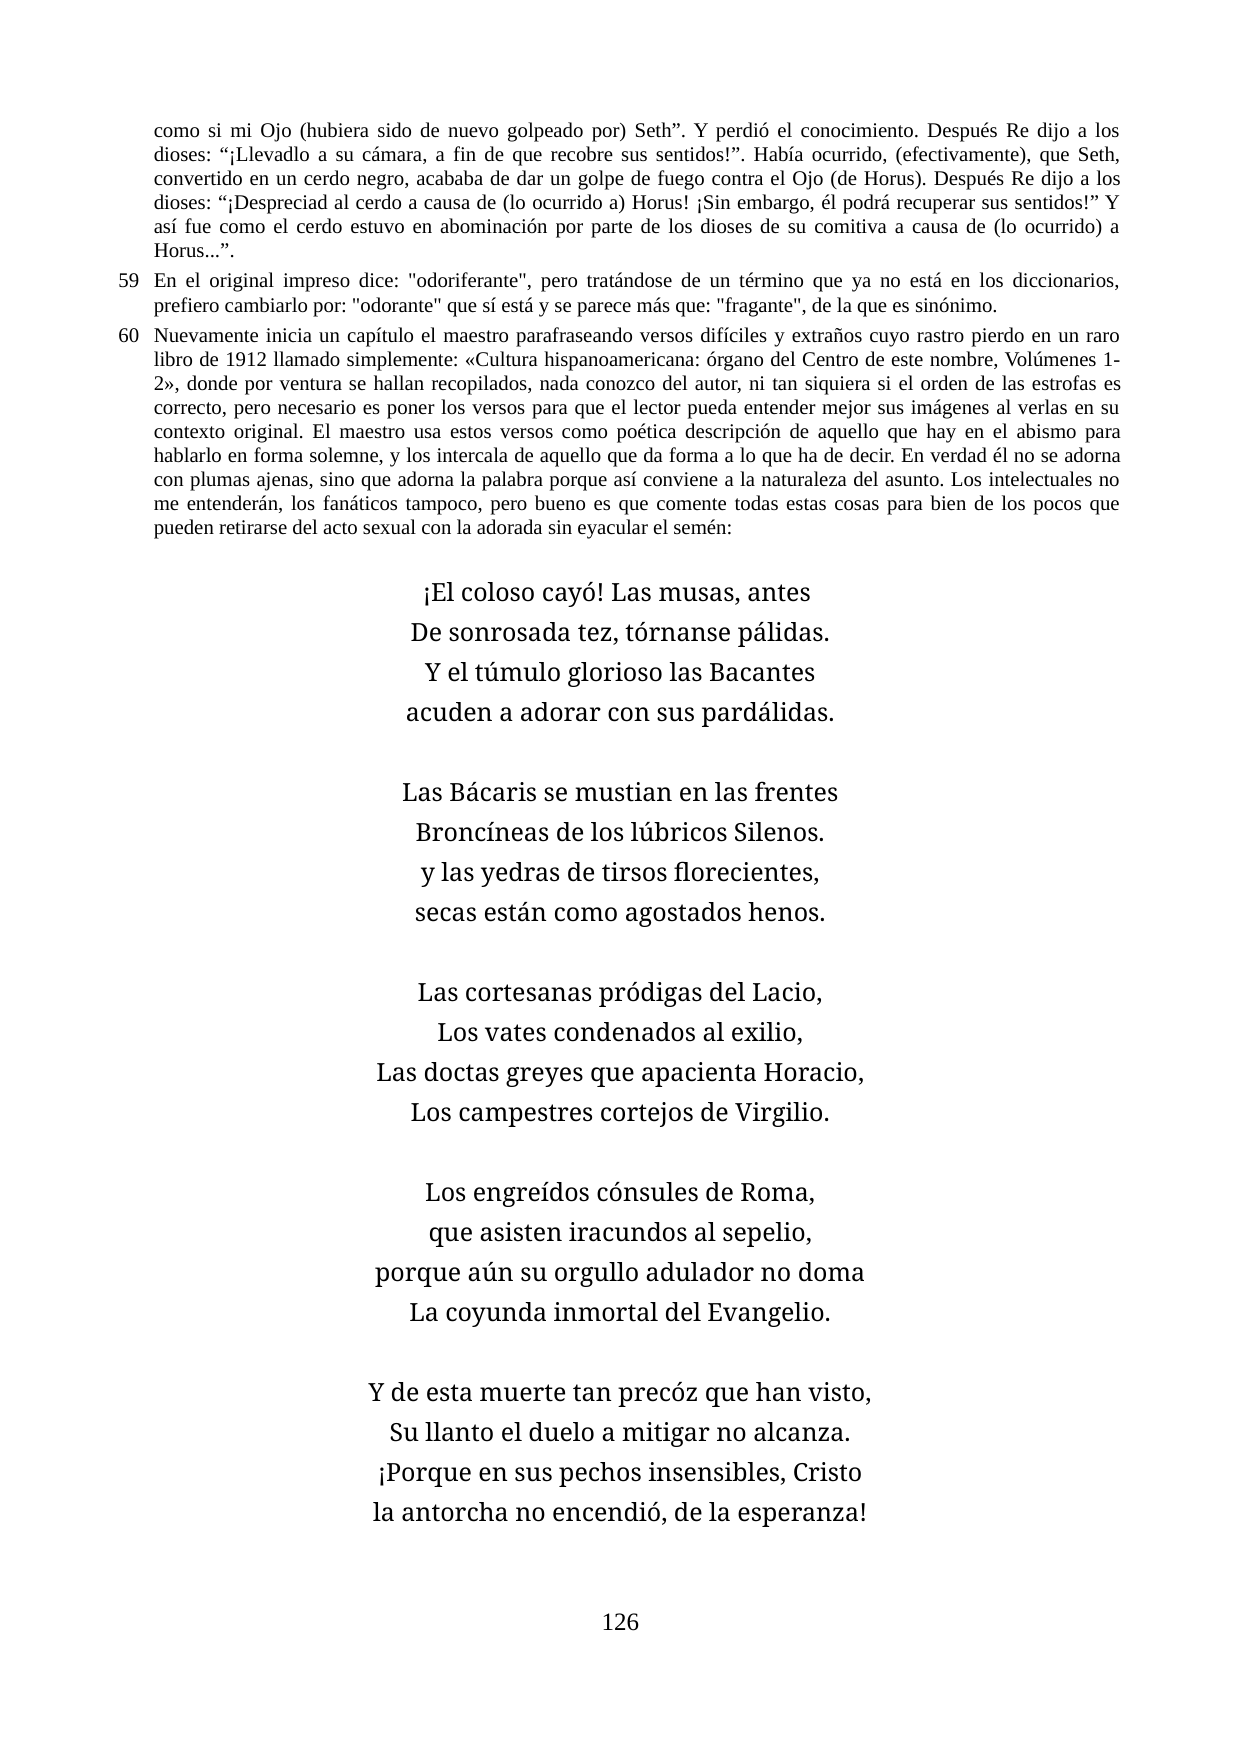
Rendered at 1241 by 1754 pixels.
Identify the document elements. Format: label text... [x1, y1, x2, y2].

text Las cortesanas pródigas del Lacio, [118, 975, 1122, 1009]
text La coyunda inmortal del Evangelio. [118, 1295, 1122, 1329]
text ¡El coloso cayó! Las musas, antes [118, 575, 1122, 609]
text Las doctas greyes que apacienta Horacio, [118, 1055, 1122, 1089]
text Los engreídos cónsules de Roma, [118, 1175, 1122, 1209]
text y las yedras de tirsos florecientes, [118, 855, 1122, 889]
text De sonrosada tez, tórnanse pálidas. [118, 615, 1122, 649]
text ¡Porque en sus pechos insensibles, Cristo [118, 1455, 1122, 1489]
text En el original impreso dice: "odoriferante", pero tratándose de un término que ya no está en los diccionarios, prefiero cambiarlo por: "odorante" que sí está y se parece más que: "fragante", de la que es sinónimo. [118, 268, 1122, 317]
text Y de esta muerte tan precóz que han visto, [118, 1375, 1122, 1409]
text la antorcha no encendió, de la esperanza! [118, 1495, 1122, 1529]
text como si mi Ojo (hubiera sido de nuevo golpeado por) Seth”. Y perdió el conocimiento. Después Re dijo a los dioses: “¡Llevadlo a su cámara, a fin de que recobre sus sentidos!”. Había ocurrido, (efectivamente), que Seth, convertido en un cerdo negro, acababa de dar un golpe de fuego contra el Ojo (de Horus). Después Re dijo a los dioses: “¡Despreciad al cerdo a causa de (lo ocurrido a) Horus! ¡Sin embargo, él podrá recuperar sus sentidos!” Y así fue como el cerdo estuvo en abominación por parte de los dioses de su comitiva a causa de (lo ocurrido) a Horus...”. [118, 118, 1122, 262]
text acuden a adorar con sus pardálidas. [118, 695, 1122, 729]
text secas están como agostados henos. [118, 895, 1122, 929]
text porque aún su orgullo adulador no doma [118, 1255, 1122, 1289]
text Su llanto el duelo a mitigar no alcanza. [118, 1415, 1122, 1449]
text Los campestres cortejos de Virgilio. [118, 1095, 1122, 1129]
text Nuevamente inicia un capítulo el maestro parafraseando versos difíciles y extraños cuyo rastro pierdo en un raro libro de 1912 llamado simplemente: «Cultura hispanoamericana: órgano del Centro de este nombre, Volúmenes 1-2», donde por ventura se hallan recopilados, nada conozco del autor, ni tan siquiera si el orden de las estrofas es correcto, pero necesario es poner los versos para que el lector pueda entender mejor sus imágenes al verlas en su contexto original. El maestro usa estos versos como poética descripción de aquello que hay en el abismo para hablarlo en forma solemne, y los intercala de aquello que da forma a lo que ha de decir. En verdad él no se adorna con plumas ajenas, sino que adorna la palabra porque así conviene a la naturaleza del asunto. Los intelectuales no me entenderán, los fanáticos tampoco, pero bueno es que comente todas estas cosas para bien de los pocos que pueden retirarse del acto sexual con la adorada sin eyacular el semén: [118, 322, 1122, 539]
text que asisten iracundos al sepelio, [118, 1215, 1122, 1249]
text Los vates condenados al exilio, [118, 1015, 1122, 1049]
text Broncíneas de los lúbricos Silenos. [118, 815, 1122, 849]
text Las Bácaris se mustian en las frentes [118, 775, 1122, 809]
text Y el túmulo glorioso las Bacantes [118, 655, 1122, 689]
